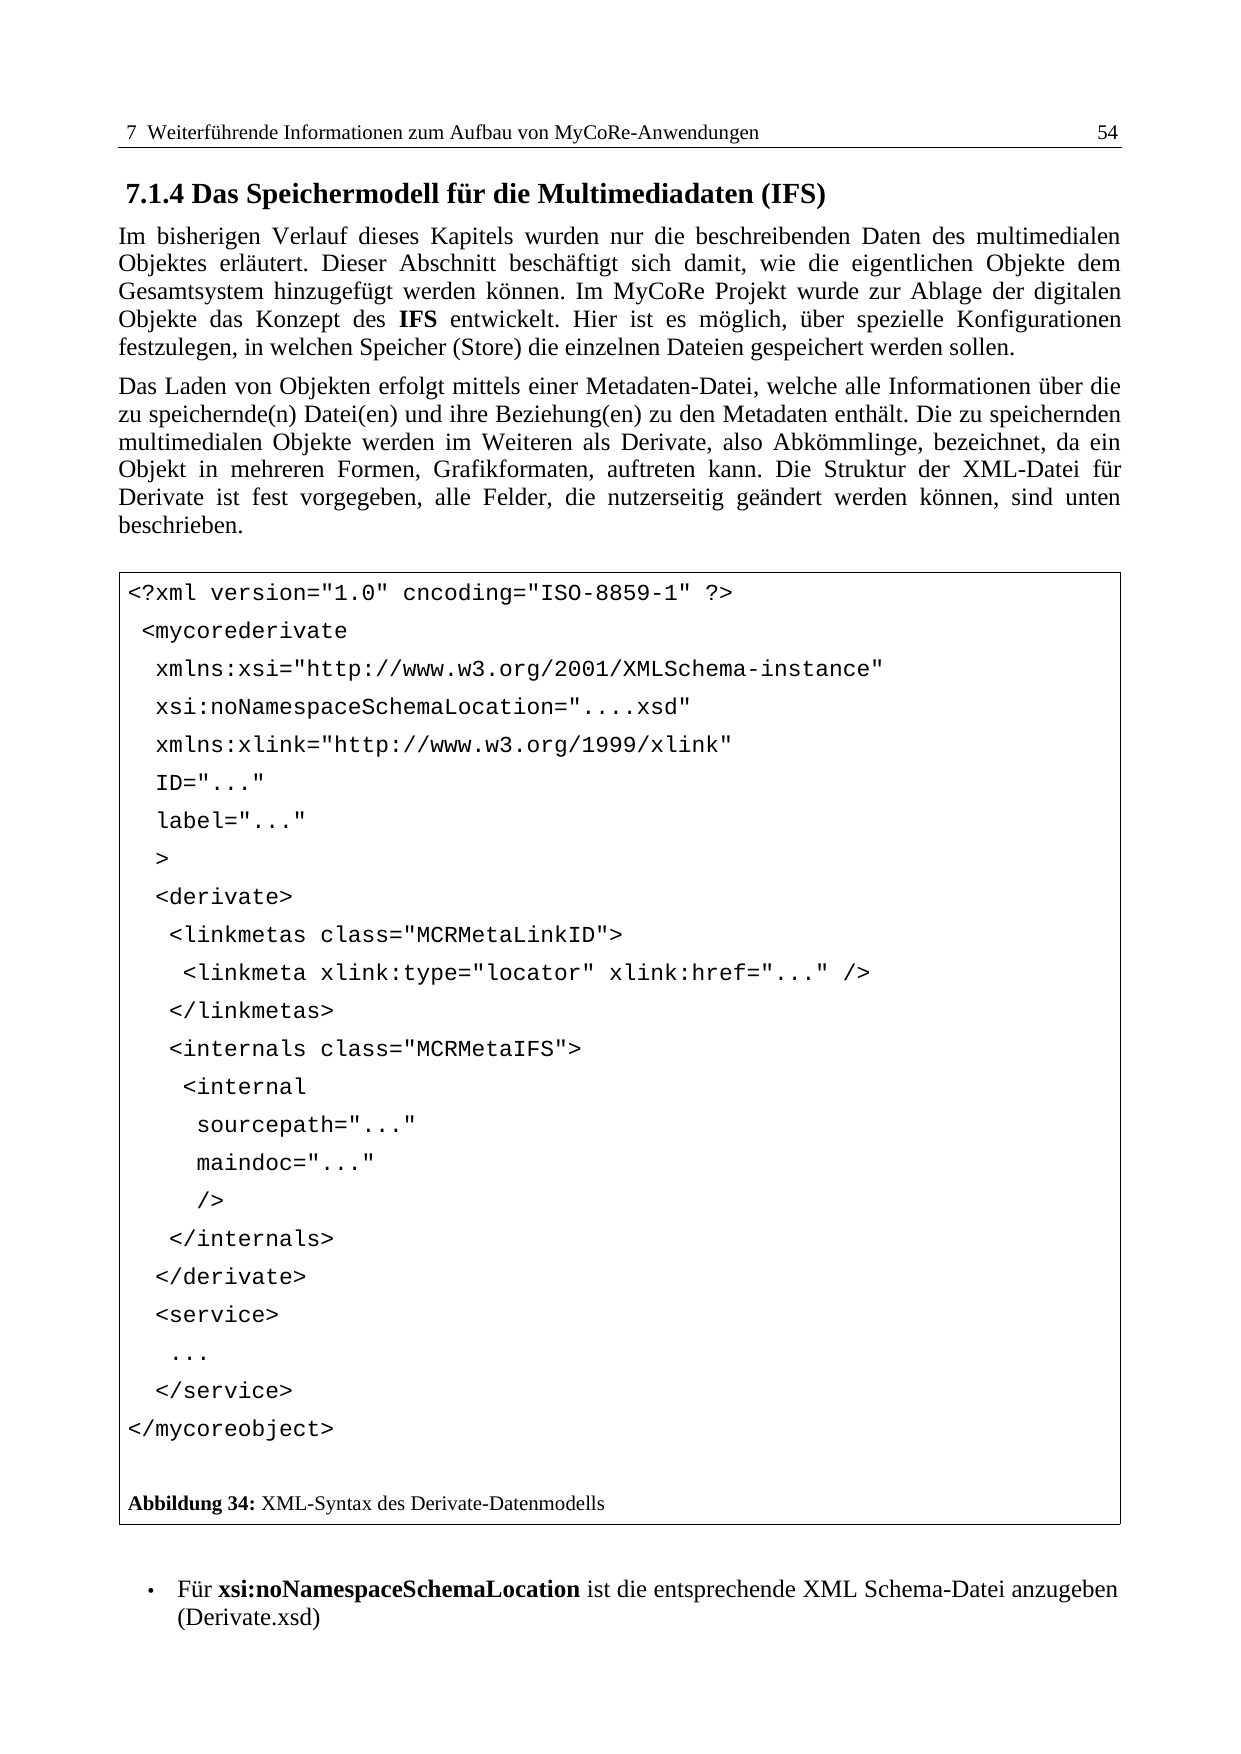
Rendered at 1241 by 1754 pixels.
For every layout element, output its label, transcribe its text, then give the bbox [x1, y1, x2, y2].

text xmlns:xlink="http://www.w3.org/1999/xlink" [128, 733, 1111, 759]
text <linkmetas class="MCRMetaLinkID"> [128, 923, 1111, 949]
text </linkmetas> [128, 999, 1111, 1026]
text <?xml version="1.0" cncoding="ISO-8859-1" ?> [128, 581, 1111, 607]
text ... [128, 1342, 1111, 1368]
subtitle Das Speichermodell für die Multimediadaten (IFS) [118, 177, 1122, 209]
text </internals> [128, 1227, 1111, 1254]
text Abbildung 34: XML-Syntax des Derivate-Datenmodells [128, 1492, 1111, 1515]
text <derivate> [128, 885, 1111, 912]
text xsi:noNamespaceSchemaLocation="....xsd" [128, 695, 1111, 721]
text Das Laden von Objekten erfolgt mittels einer Metadaten-Datei, welche alle Informationen über die zu speichernde(n) Datei(en) und ihre Beziehung(en) zu den Metadaten enthält. Die zu speichernden multimedialen Objekte werden im Weiteren als Derivate, also Abkömmlinge, bezeichnet, da ein Objekt in mehreren Formen, Grafikformaten, auftreten kann. Die Struktur der XML-Datei für Derivate ist fest vorgegeben, alle Felder, die nutzerseitig geändert werden können, sind unten beschrieben. [118, 372, 1122, 538]
text </mycoreobject> [128, 1418, 1111, 1444]
text xmlns:xsi="http://www.w3.org/2001/XMLSchema-instance" [128, 657, 1111, 683]
text <linkmeta xlink:type="locator" xlink:href="..." /> [128, 961, 1111, 988]
text Im bisherigen Verlauf dieses Kapitels wurden nur die beschreibenden Daten des multimedialen Objektes erläutert. Dieser Abschnitt beschäftigt sich damit, wie die eigentlichen Objekte dem Gesamtsystem hinzugefügt werden können. Im MyCoRe Projekt wurde zur Ablage der digitalen Objekte das Konzept des IFS entwickelt. Hier ist es möglich, über spezielle Konfigurationen festzulegen, in welchen Speicher (Store) die einzelnen Dateien gespeichert werden sollen. [118, 222, 1122, 360]
text <internals class="MCRMetaIFS"> [128, 1037, 1111, 1064]
text maindoc="..." [128, 1151, 1111, 1178]
text <internal [128, 1075, 1111, 1102]
text > [128, 847, 1111, 873]
list Für xsi:noNamespaceSchemaLocation ist die entsprechende XML Schema-Datei anzugeben (Derivate.xsd) [118, 1575, 1122, 1630]
text </service> [128, 1379, 1111, 1406]
text sourcepath="..." [128, 1113, 1111, 1140]
text <service> [128, 1303, 1111, 1330]
text /> [128, 1189, 1111, 1216]
text ID="..." [128, 771, 1111, 797]
text label="..." [128, 809, 1111, 836]
text <mycorederivate [128, 619, 1111, 645]
text </derivate> [128, 1266, 1111, 1292]
